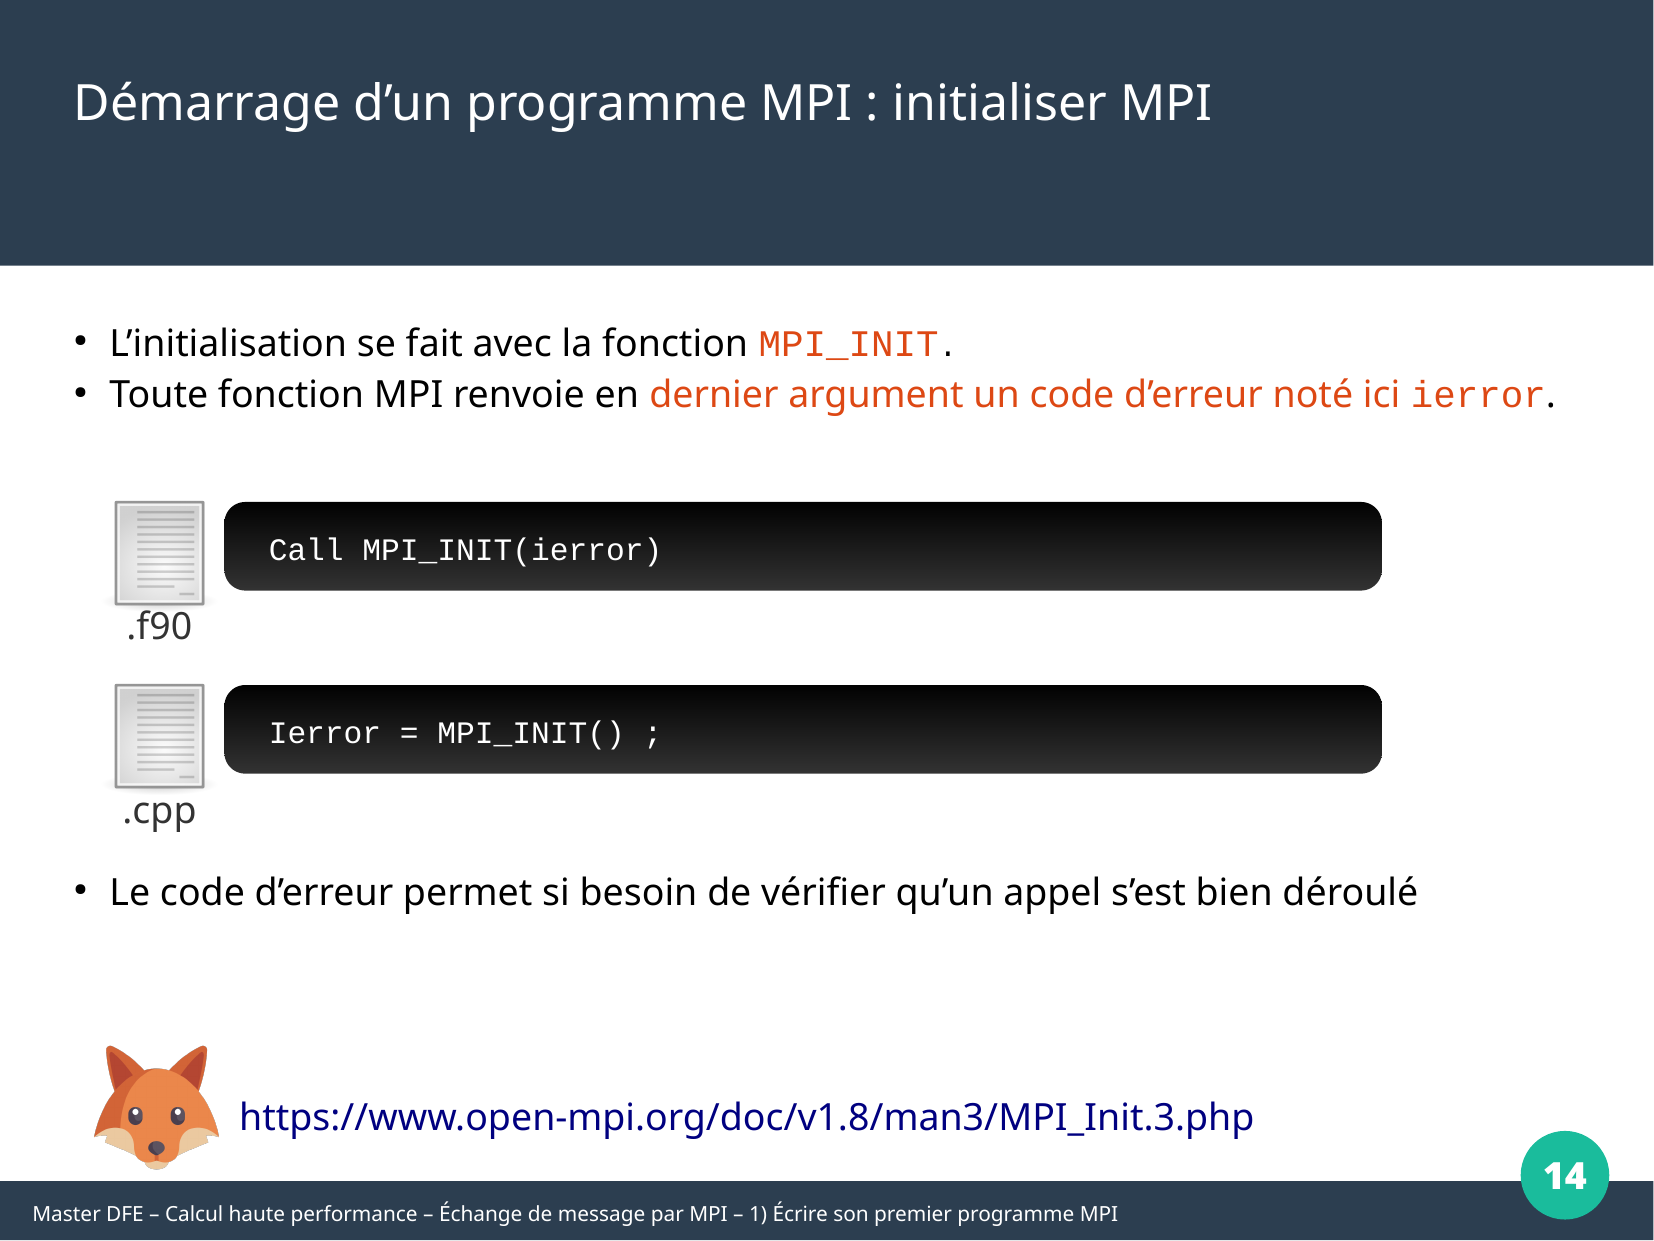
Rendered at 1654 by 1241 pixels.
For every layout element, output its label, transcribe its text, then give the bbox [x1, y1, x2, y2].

text_box [224, 685, 1382, 774]
text_box Le code d’erreur permet si besoin de vérifier qu’un appel s’est bien déroulé [59, 858, 1619, 957]
picture [94, 1045, 219, 1170]
picture [100, 496, 219, 592]
text_box .f90 [82, 592, 237, 659]
text_box Démarrage d’un programme MPI : initialiser MPI [59, 59, 1477, 142]
text_box .cpp [82, 775, 237, 842]
text_box [224, 501, 1382, 591]
picture [100, 679, 219, 775]
text_box L’initialisation se fait avec la fonction MPI_INIT. Toute fonction MPI renvoie en dernier argument un code d’erreur noté ici ierror. [59, 308, 1619, 428]
text_box Call MPI_INIT(ierror) [253, 527, 1607, 614]
text_box Ierror = MPI_INIT() ; [253, 710, 1607, 797]
text_box Master DFE – Calcul haute performance – Échange de message par MPI – 1) Écrire son premier programme MPI [17, 1191, 1436, 1235]
text_box https://www.open-mpi.org/doc/v1.8/man3/MPI_Init.3.php [224, 1082, 1371, 1149]
